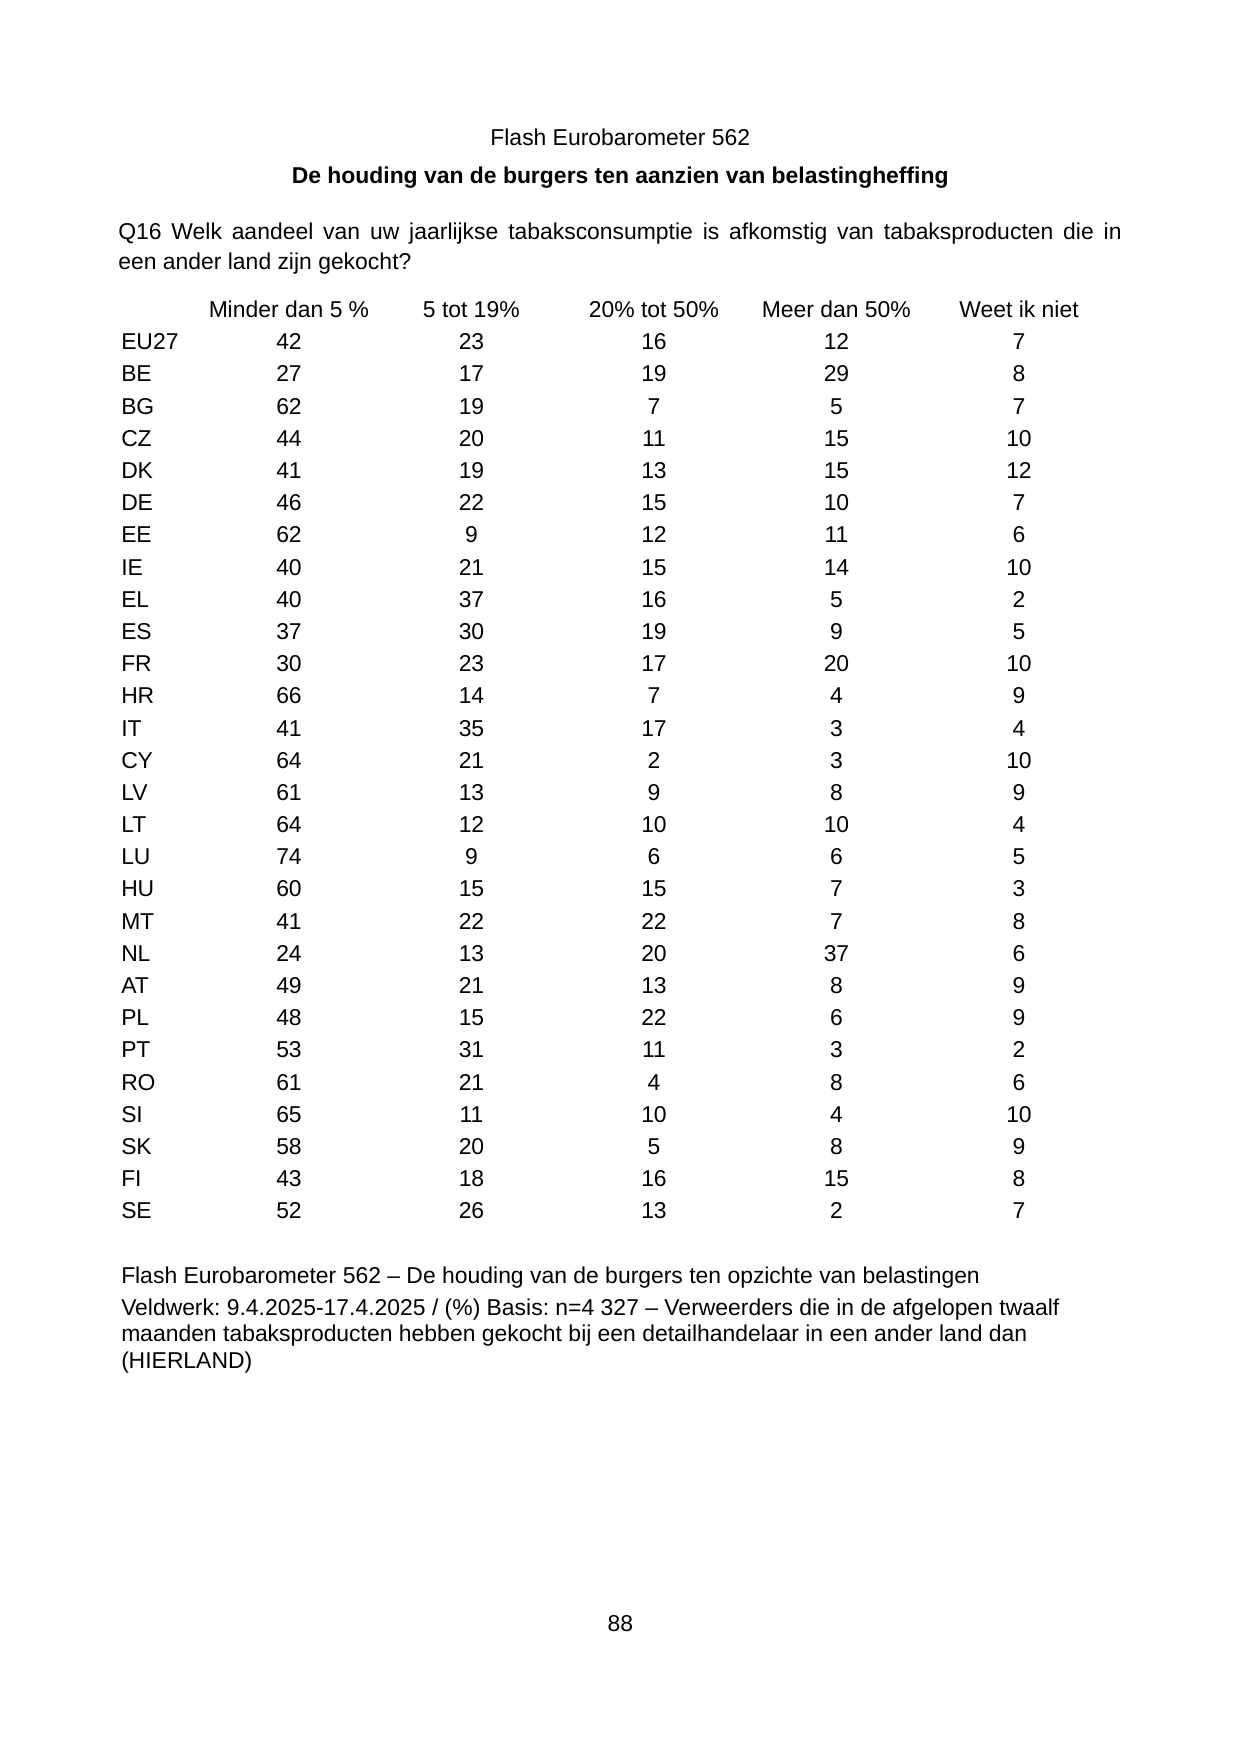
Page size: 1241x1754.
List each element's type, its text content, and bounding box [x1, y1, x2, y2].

table_cell 10 [928, 647, 1110, 679]
table_cell 9 [380, 840, 562, 872]
table_cell 16 [563, 1162, 745, 1194]
text Q16 Welk aandeel van uw jaarlijkse tabaksconsumptie is afkomstig van tabaksproducten die in een ander land zijn gekocht? [118, 218, 1122, 275]
table_cell NL [118, 937, 197, 969]
table_cell 7 [928, 486, 1110, 518]
table_cell 37 [380, 583, 562, 615]
table_cell [928, 1227, 1110, 1259]
table_cell 62 [198, 390, 380, 422]
table_cell 52 [198, 1194, 380, 1227]
table_cell 74 [198, 840, 380, 872]
table_cell 6 [928, 937, 1110, 969]
table_cell 19 [563, 358, 745, 390]
table_cell 24 [198, 937, 380, 969]
table_cell EU27 [118, 325, 197, 357]
table_cell 40 [198, 551, 380, 583]
table_header Minder dan 5 % [198, 293, 380, 325]
table_cell 8 [745, 969, 927, 1001]
table_cell SE [118, 1194, 197, 1227]
table_cell EE [118, 519, 197, 551]
table_cell 22 [380, 905, 562, 937]
table_cell BE [118, 358, 197, 390]
table_cell HU [118, 873, 197, 905]
table_cell 7 [928, 390, 1110, 422]
table_cell 22 [563, 1001, 745, 1033]
table_cell Flash Eurobarometer 562 – De houding van de burgers ten opzichte van belastingen [118, 1259, 1110, 1291]
table_header 5 tot 19% [380, 293, 562, 325]
table_cell 10 [928, 422, 1110, 454]
table_cell 21 [380, 551, 562, 583]
table_cell BG [118, 390, 197, 422]
table_cell 26 [380, 1194, 562, 1227]
table_cell 46 [198, 486, 380, 518]
table_cell 3 [745, 712, 927, 744]
table_cell 66 [198, 679, 380, 712]
table_cell 20 [380, 422, 562, 454]
table_header [118, 293, 197, 325]
table_cell SI [118, 1098, 197, 1130]
table_cell 40 [198, 583, 380, 615]
table_cell 8 [928, 905, 1110, 937]
table_cell 9 [928, 776, 1110, 808]
table_cell 23 [380, 325, 562, 357]
table_cell LV [118, 776, 197, 808]
table_cell 5 [563, 1130, 745, 1162]
table_cell 7 [563, 390, 745, 422]
table_cell 6 [745, 840, 927, 872]
table_cell 4 [928, 808, 1110, 840]
table_cell 12 [563, 519, 745, 551]
table_cell 15 [563, 551, 745, 583]
table_cell IE [118, 551, 197, 583]
table_cell 21 [380, 1066, 562, 1098]
table_cell DE [118, 486, 197, 518]
table_cell 17 [563, 712, 745, 744]
table_cell 5 [745, 390, 927, 422]
table_cell 30 [198, 647, 380, 679]
table_cell PL [118, 1001, 197, 1033]
table_cell SK [118, 1130, 197, 1162]
table_cell 60 [198, 873, 380, 905]
table_cell 14 [380, 679, 562, 712]
table_cell MT [118, 905, 197, 937]
table_cell 58 [198, 1130, 380, 1162]
table_cell 21 [380, 969, 562, 1001]
table_cell 15 [745, 1162, 927, 1194]
table_cell 19 [563, 615, 745, 647]
table_cell 11 [563, 422, 745, 454]
table_cell HR [118, 679, 197, 712]
table_cell 15 [745, 454, 927, 486]
table_cell 4 [745, 679, 927, 712]
table_cell 7 [928, 1194, 1110, 1227]
table_cell 22 [380, 486, 562, 518]
table_cell 64 [198, 808, 380, 840]
table_cell 61 [198, 776, 380, 808]
table_cell 3 [745, 1034, 927, 1066]
table_cell 10 [563, 1098, 745, 1130]
table_cell LU [118, 840, 197, 872]
table_cell 61 [198, 1066, 380, 1098]
table_cell 10 [928, 1098, 1110, 1130]
table_cell 9 [380, 519, 562, 551]
table_cell RO [118, 1066, 197, 1098]
table_header Meer dan 50% [745, 293, 927, 325]
table_cell 23 [380, 647, 562, 679]
table_cell IT [118, 712, 197, 744]
table_cell 15 [563, 486, 745, 518]
table_cell AT [118, 969, 197, 1001]
table_cell 43 [198, 1162, 380, 1194]
table_cell 37 [198, 615, 380, 647]
table_cell 31 [380, 1034, 562, 1066]
table_cell 12 [928, 454, 1110, 486]
table_cell 2 [928, 1034, 1110, 1066]
table_cell FR [118, 647, 197, 679]
table_cell 8 [745, 1130, 927, 1162]
table_cell 2 [563, 744, 745, 776]
table_cell CZ [118, 422, 197, 454]
table_cell 17 [563, 647, 745, 679]
table_cell 16 [563, 325, 745, 357]
table_cell ES [118, 615, 197, 647]
table_cell 41 [198, 905, 380, 937]
table_cell 41 [198, 712, 380, 744]
table_cell 30 [380, 615, 562, 647]
table_cell 11 [745, 519, 927, 551]
table_cell 49 [198, 969, 380, 1001]
table_cell 15 [380, 1001, 562, 1033]
table_cell 10 [745, 808, 927, 840]
table_cell 13 [563, 454, 745, 486]
table_cell 48 [198, 1001, 380, 1033]
table_cell 9 [563, 776, 745, 808]
table_cell DK [118, 454, 197, 486]
table_cell 53 [198, 1034, 380, 1066]
table_cell 15 [563, 873, 745, 905]
table_cell 17 [380, 358, 562, 390]
table_cell 7 [563, 679, 745, 712]
table_cell 2 [745, 1194, 927, 1227]
table_cell 12 [380, 808, 562, 840]
table_cell 7 [928, 325, 1110, 357]
table_cell 20 [380, 1130, 562, 1162]
table_cell 13 [563, 969, 745, 1001]
table_cell 6 [928, 1066, 1110, 1098]
table_cell 8 [928, 358, 1110, 390]
table_cell 22 [563, 905, 745, 937]
table_cell 6 [745, 1001, 927, 1033]
table_cell 10 [745, 486, 927, 518]
table_cell 9 [928, 679, 1110, 712]
table_cell EL [118, 583, 197, 615]
table_cell 64 [198, 744, 380, 776]
table_cell 13 [563, 1194, 745, 1227]
table_cell 9 [745, 615, 927, 647]
table_header Weet ik niet [928, 293, 1110, 325]
table_cell [118, 1227, 197, 1259]
table_cell 6 [928, 519, 1110, 551]
table_cell LT [118, 808, 197, 840]
table_cell 14 [745, 551, 927, 583]
table_cell 4 [928, 712, 1110, 744]
table_cell 8 [745, 776, 927, 808]
table_cell 19 [380, 390, 562, 422]
table_cell 5 [745, 583, 927, 615]
table_cell 8 [928, 1162, 1110, 1194]
table_cell 4 [745, 1098, 927, 1130]
table_cell 4 [563, 1066, 745, 1098]
table_cell 2 [928, 583, 1110, 615]
table_cell 42 [198, 325, 380, 357]
table_cell 20 [563, 937, 745, 969]
table_cell 11 [380, 1098, 562, 1130]
table_cell 20 [745, 647, 927, 679]
table_cell 41 [198, 454, 380, 486]
table_cell 16 [563, 583, 745, 615]
table_cell 5 [928, 840, 1110, 872]
table_cell [745, 1227, 927, 1259]
table_cell 5 [928, 615, 1110, 647]
table_cell 9 [928, 969, 1110, 1001]
table_cell 13 [380, 776, 562, 808]
table_cell 37 [745, 937, 927, 969]
table_cell 19 [380, 454, 562, 486]
table_cell 10 [563, 808, 745, 840]
table_cell Veldwerk: 9.4.2025-17.4.2025 / (%) Basis: n=4 327 – Verweerders die in de afgelopen twaalf maanden tabaksproducten hebben gekocht bij een detailhandelaar in een ander land dan (HIERLAND) [118, 1291, 1110, 1376]
table_cell [198, 1227, 380, 1259]
table_cell 29 [745, 358, 927, 390]
table_cell FI [118, 1162, 197, 1194]
table_cell PT [118, 1034, 197, 1066]
table_cell 13 [380, 937, 562, 969]
table_cell 35 [380, 712, 562, 744]
table_cell 15 [745, 422, 927, 454]
table_cell 8 [745, 1066, 927, 1098]
table_cell 27 [198, 358, 380, 390]
table_cell 10 [928, 551, 1110, 583]
table_cell 44 [198, 422, 380, 454]
table_cell 7 [745, 873, 927, 905]
table_cell 15 [380, 873, 562, 905]
table_cell [563, 1227, 745, 1259]
table_cell CY [118, 744, 197, 776]
table_cell 10 [928, 744, 1110, 776]
table_cell 7 [745, 905, 927, 937]
table_cell 11 [563, 1034, 745, 1066]
table_cell 62 [198, 519, 380, 551]
table_header 20% tot 50% [563, 293, 745, 325]
table_cell 21 [380, 744, 562, 776]
table_cell 65 [198, 1098, 380, 1130]
table_cell [380, 1227, 562, 1259]
table_cell 12 [745, 325, 927, 357]
table_cell 3 [928, 873, 1110, 905]
table_cell 3 [745, 744, 927, 776]
table_cell 6 [563, 840, 745, 872]
table_cell 18 [380, 1162, 562, 1194]
table_cell 9 [928, 1001, 1110, 1033]
table_cell 9 [928, 1130, 1110, 1162]
